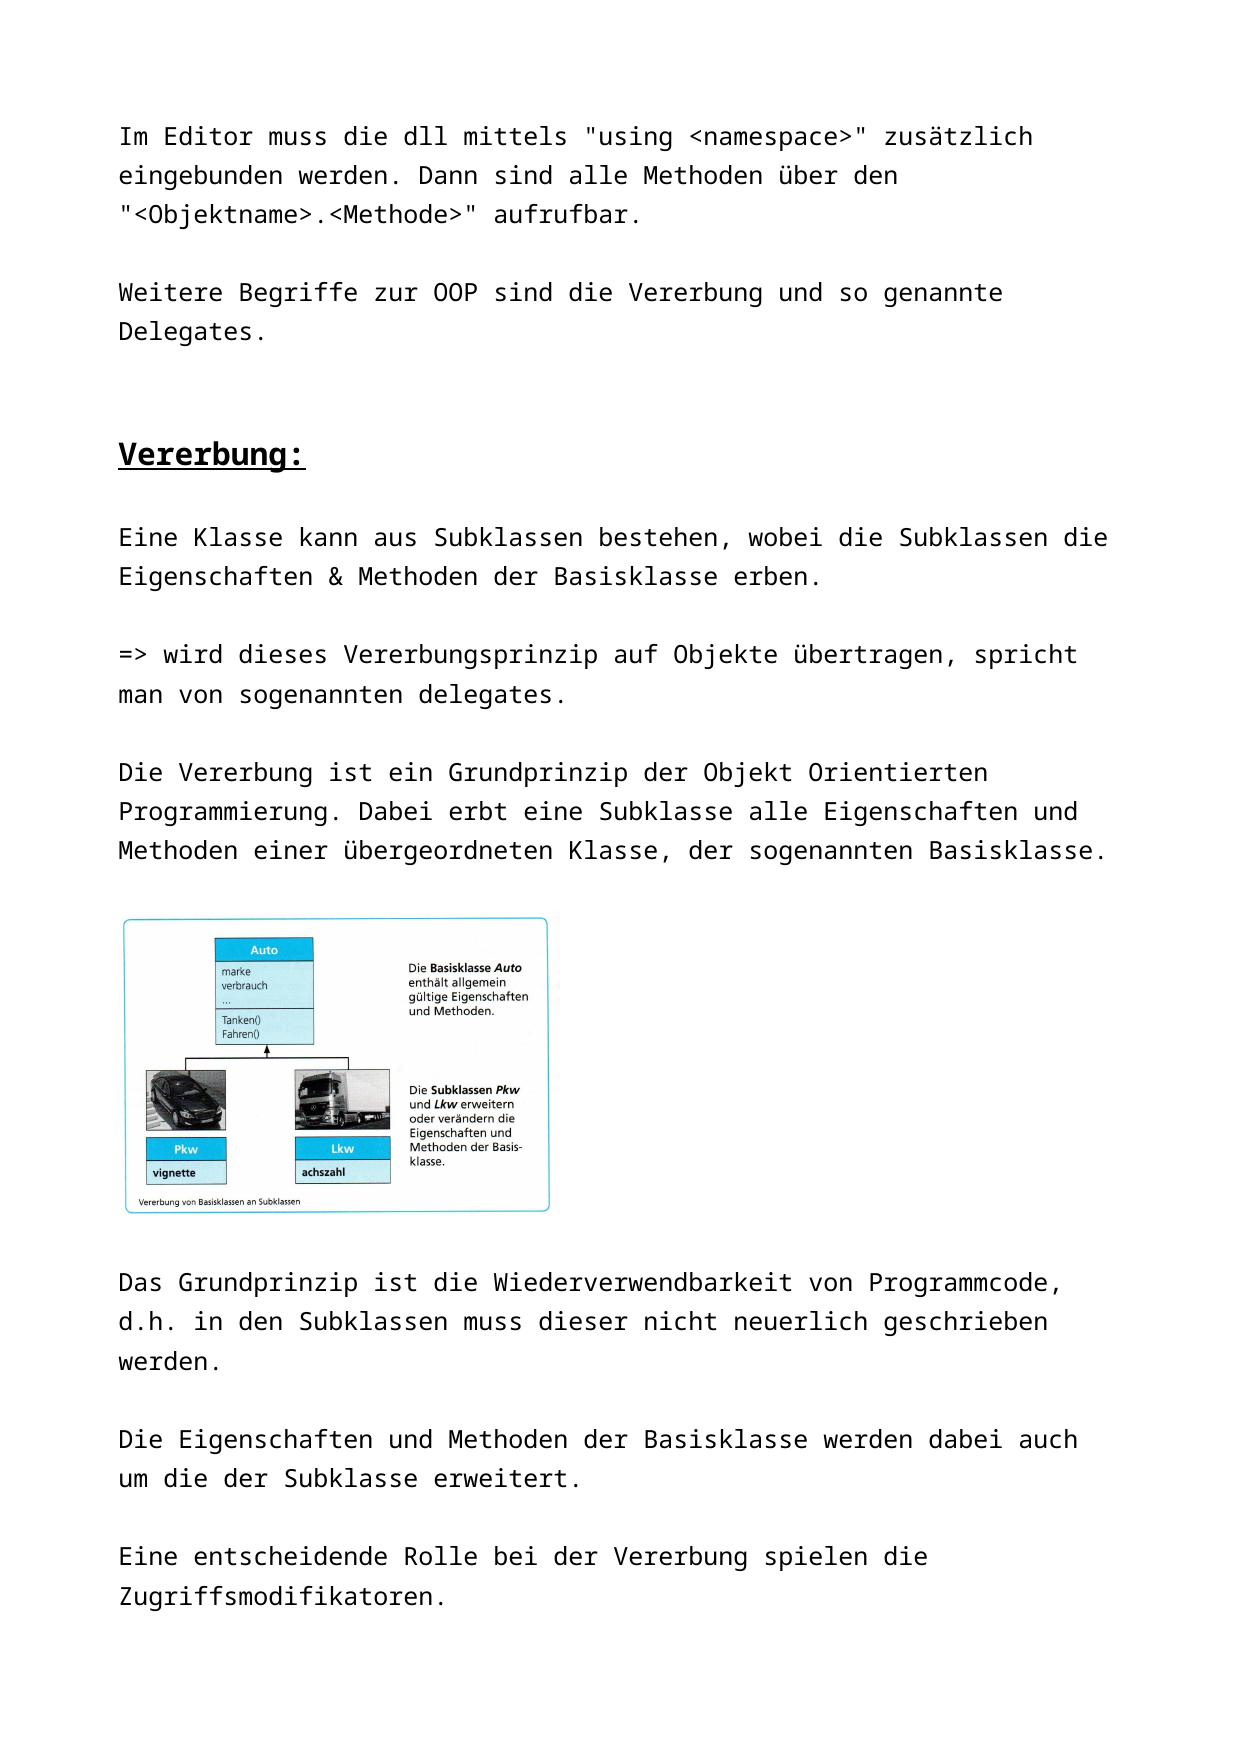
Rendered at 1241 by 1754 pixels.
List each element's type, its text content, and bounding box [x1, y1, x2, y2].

text Im Editor muss die dll mittels "using <namespace>" zusätzlich eingebunden werden. Dann sind alle Methoden über den "<Objektname>.<Methode>" aufrufbar. [118, 118, 1122, 231]
text Eine entscheidende Rolle bei der Vererbung spielen die Zugriffsmodifikatoren. [118, 1539, 1122, 1612]
text Die Vererbung ist ein Grundprinzip der Objekt Orientierten Programmierung. Dabei erbt eine Subklasse alle Eigenschaften und Methoden einer übergeordneten Klasse, der sogenannten Basisklasse. [118, 754, 1122, 867]
text => wird dieses Vererbungsprinzip auf Objekte übertragen, spricht man von sogenannten delegates. [118, 637, 1122, 710]
text Die Eigenschaften und Methoden der Basisklasse werden dabei auch um die der Subklasse erweitert. [118, 1422, 1122, 1495]
text Weitere Begriffe zur OOP sind die Vererbung und so genannte Delegates. [118, 275, 1122, 348]
text Vererbung: [118, 431, 1122, 474]
text Eine Klasse kann aus Subklassen bestehen, wobei die Subklassen die Eigenschaften & Methoden der Basisklasse erben. [118, 519, 1122, 593]
text Das Grundprinzip ist die Wiederverwendbarkeit von Programmcode, d.h. in den Subklassen muss dieser nicht neuerlich geschrieben werden. [118, 1265, 1122, 1377]
picture [118, 911, 561, 1221]
